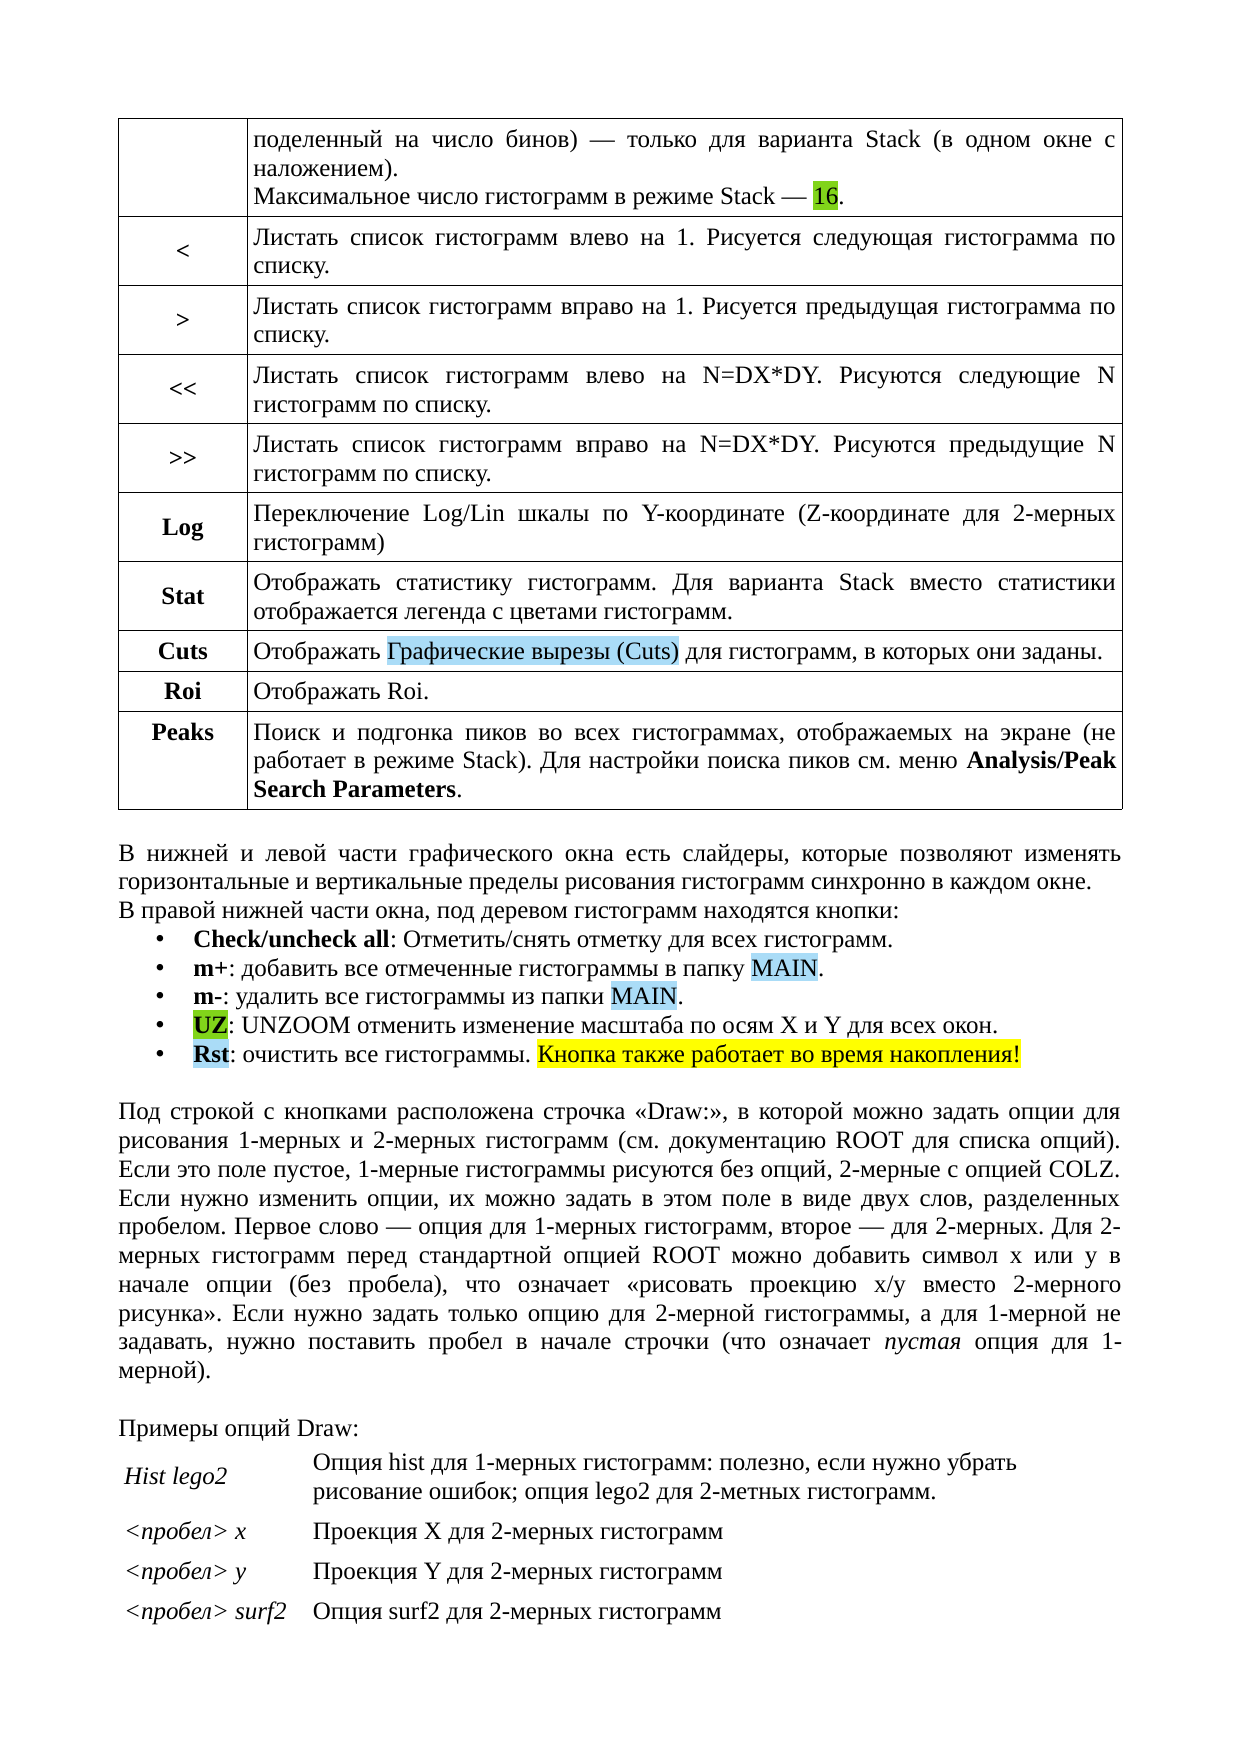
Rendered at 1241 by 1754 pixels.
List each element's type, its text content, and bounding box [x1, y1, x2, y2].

table_cell Поиск и подгонка пиков во всех гистограммах, отображаемых на экране (не работает в режиме Stack). Для настройки поиска пиков см. меню Analysis/Peak Search Parameters. [248, 712, 1122, 809]
table_cell Peaks [119, 712, 247, 809]
list m+: добавить все отмеченные гистограммы в папку MAIN. [156, 953, 1122, 981]
table_cell Roi [119, 672, 247, 711]
table_header поделенный на число бинов) — только для варианта Stack (в одном окне с наложением). Максимальное число гистограмм в режиме Stack — 16. [248, 119, 1122, 216]
table_cell Переключение Log/Lin шкалы по Y-координате (Z-координате для 2-мерных гистограмм) [248, 493, 1122, 561]
table_cell Опция surf2 для 2-мерных гистограмм [307, 1591, 1122, 1631]
table_header [119, 119, 247, 216]
table_header Опция hist для 1-мерных гистограмм: полезно, если нужно убрать рисование ошибок; опция lego2 для 2-метных гистограмм. [307, 1441, 1122, 1510]
table_header Hist lego2 [118, 1441, 307, 1510]
table_cell >> [119, 424, 247, 492]
text В правой нижней части окна, под деревом гистограмм находятся кнопки: [118, 895, 1122, 924]
table_cell <пробел> surf2 [118, 1591, 307, 1631]
table_cell << [119, 355, 247, 423]
table_cell Проекция Y для 2-мерных гистограмм [307, 1551, 1122, 1591]
list UZ: UNZOOM отменить изменение масштаба по осям X и Y для всех окон. [156, 1010, 1122, 1039]
text Примеры опций Draw: [118, 1413, 1122, 1441]
list m-: удалить все гистограммы из папки MAIN. [156, 981, 1122, 1010]
table_cell Проекция X для 2-мерных гистограмм [307, 1510, 1122, 1551]
table_cell > [119, 286, 247, 354]
table_cell Отображать Roi. [248, 672, 1122, 711]
text Под строкой с кнопками расположена строчка «Draw:», в которой можно задать опции для рисования 1-мерных и 2-мерных гистограмм (см. документацию ROOT для списка опций). Если это поле пустое, 1-мерные гистограммы рисуются без опций, 2-мерные с опцией COLZ. Если нужно изменить опции, их можно задать в этом поле в виде двух слов, разделенных пробелом. Первое слово — опция для 1-мерных гистограмм, второе — для 2-мерных. Для 2-мерных гистограмм перед стандартной опцией ROOT можно добавить символ x или y в начале опции (без пробела), что означает «рисовать проекцию x/y вместо 2-мерного рисунка». Если нужно задать только опцию для 2-мерной гистограммы, а для 1-мерной не задавать, нужно поставить пробел в начале строчки (что означает пустая опция для 1-мерной). [118, 1096, 1122, 1384]
table_cell < [119, 217, 247, 285]
table_cell Листать список гистограмм влево на 1. Рисуется следующая гистограмма по списку. [248, 217, 1122, 285]
table_cell Листать список гистограмм вправо на N=DX*DY. Рисуются предыдущие N гистограмм по списку. [248, 424, 1122, 492]
table_cell Log [119, 493, 247, 561]
table_cell Листать список гистограмм вправо на 1. Рисуется предыдущая гистограмма по списку. [248, 286, 1122, 354]
table_cell Cuts [119, 631, 247, 671]
list Rst: очистить все гистограммы. Кнопка также работает во время накопления! [156, 1039, 1122, 1068]
table_cell Stat [119, 562, 247, 630]
list Check/uncheck all: Отметить/снять отметку для всех гистограмм. [156, 924, 1122, 953]
table_cell <пробел> x [118, 1510, 307, 1551]
table_cell Отображать Графические вырезы (Cuts) для гистограмм, в которых они заданы. [248, 631, 1122, 671]
table_cell Отображать статистику гистограмм. Для варианта Stack вместо статистики отображается легенда с цветами гистограмм. [248, 562, 1122, 630]
text В нижней и левой части графического окна есть слайдеры, которые позволяют изменять горизонтальные и вертикальные пределы рисования гистограмм синхронно в каждом окне. [118, 838, 1122, 895]
table_cell <пробел> y [118, 1551, 307, 1591]
table_cell Листать список гистограмм влево на N=DX*DY. Рисуются следующие N гистограмм по списку. [248, 355, 1122, 423]
